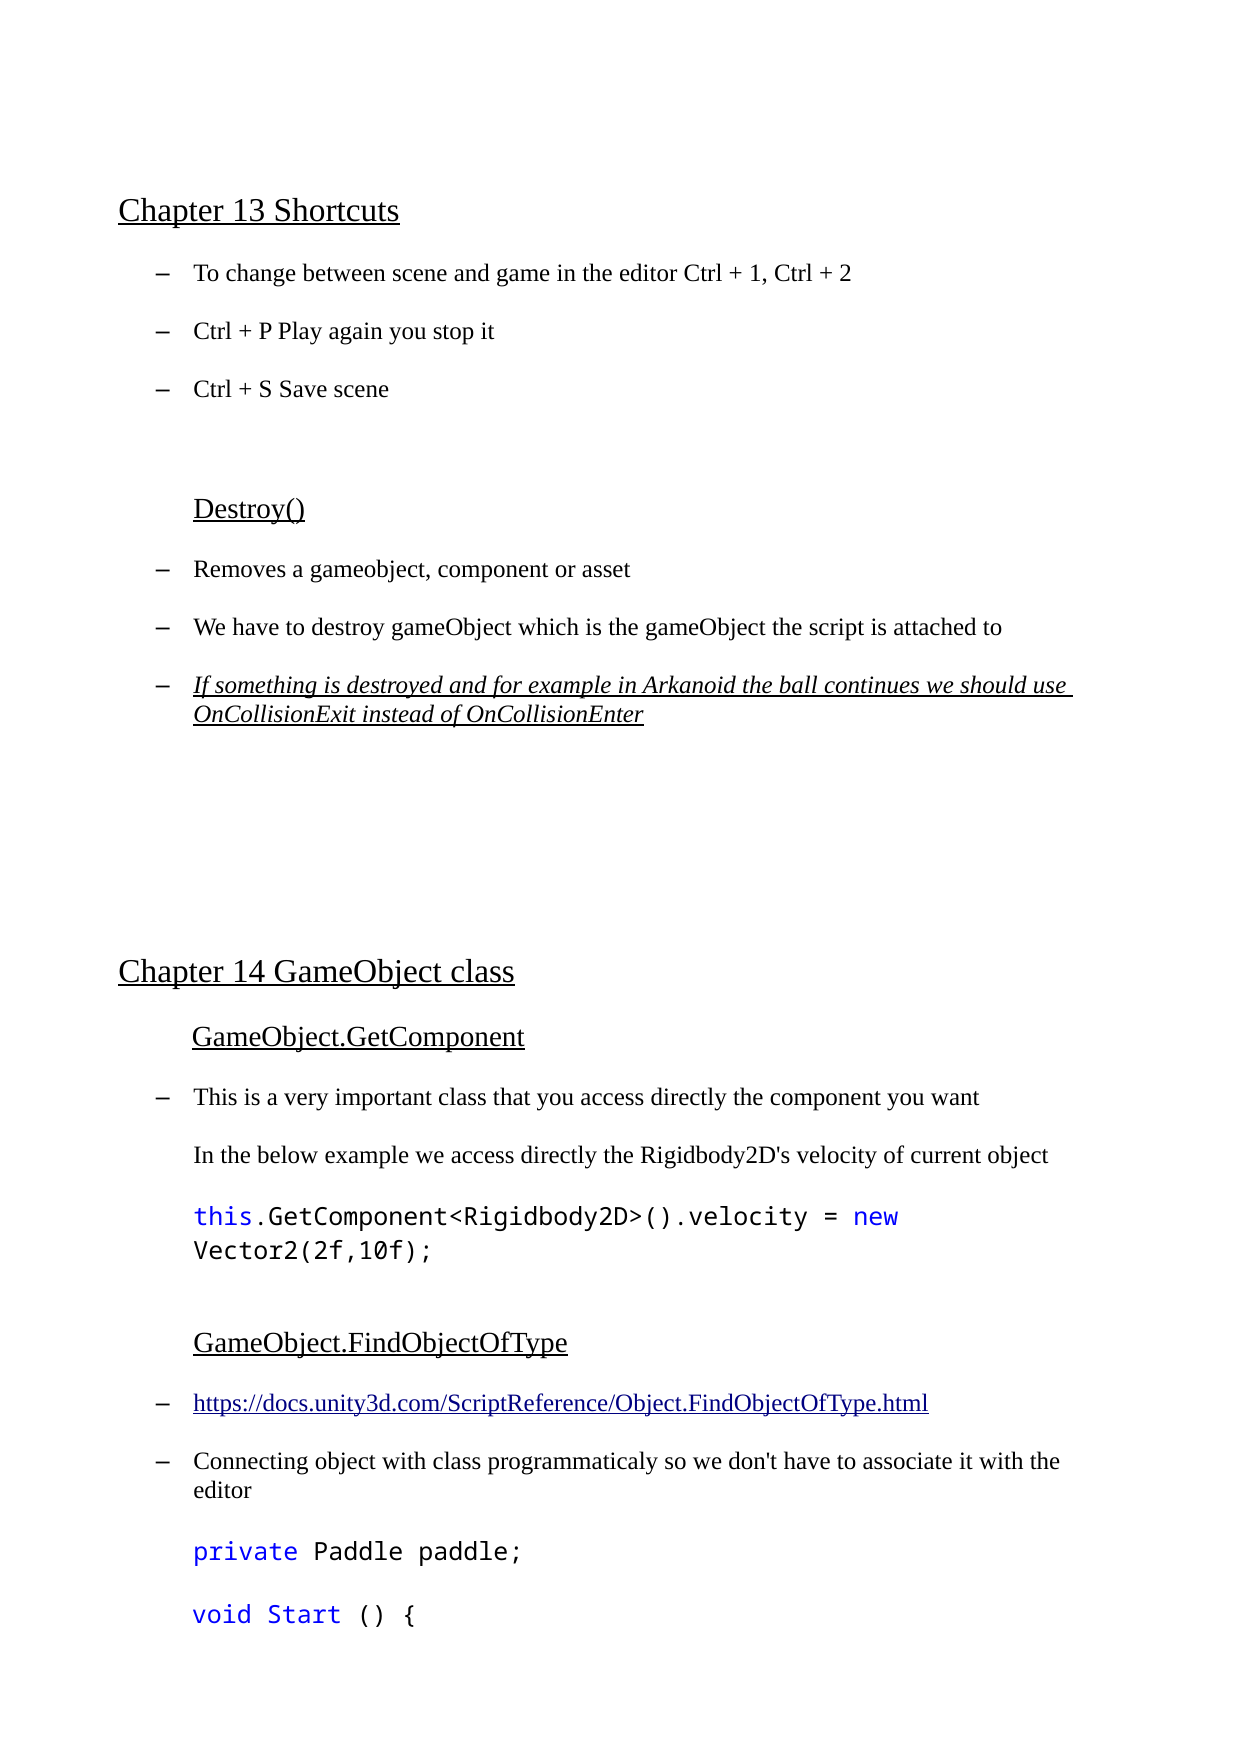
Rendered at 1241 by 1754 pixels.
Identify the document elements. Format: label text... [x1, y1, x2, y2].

list Ctrl + P Play again you stop it [156, 316, 1122, 345]
list GameObject.FindObjectOfType [156, 1325, 1122, 1358]
list private Paddle paddle; [156, 1533, 1122, 1567]
list This is a very important class that you access directly the component you want [156, 1082, 1122, 1111]
list Connecting object with class programmaticaly so we don't have to associate it with the editor [156, 1446, 1122, 1504]
list Destroy() [156, 491, 1122, 524]
list To change between scene and game in the editor Ctrl + 1, Ctrl + 2 [156, 258, 1122, 287]
list https://docs.unity3d.com/ScriptReference/Object.FindObjectOfType.html [156, 1388, 1122, 1417]
text void Start () { [118, 1597, 1122, 1631]
list Ctrl + S Save scene [156, 374, 1122, 403]
list this.GetComponent<Rigidbody2D>().velocity = new Vector2(2f,10f); [156, 1198, 1122, 1295]
list Removes a gameobject, component or asset [156, 554, 1122, 583]
list In the below example we access directly the Rigidbody2D's velocity of current object [156, 1140, 1122, 1169]
list We have to destroy gameObject which is the gameObject the script is attached to [156, 612, 1122, 641]
text Chapter 13 Shortcuts [118, 190, 1122, 228]
list If something is destroyed and for example in Arkanoid the ball continues we should use OnCollisionExit instead of OnCollisionEnter [156, 670, 1122, 728]
text GameObject.GetComponent [118, 1019, 1122, 1053]
text Chapter 14 GameObject class [118, 951, 1122, 989]
